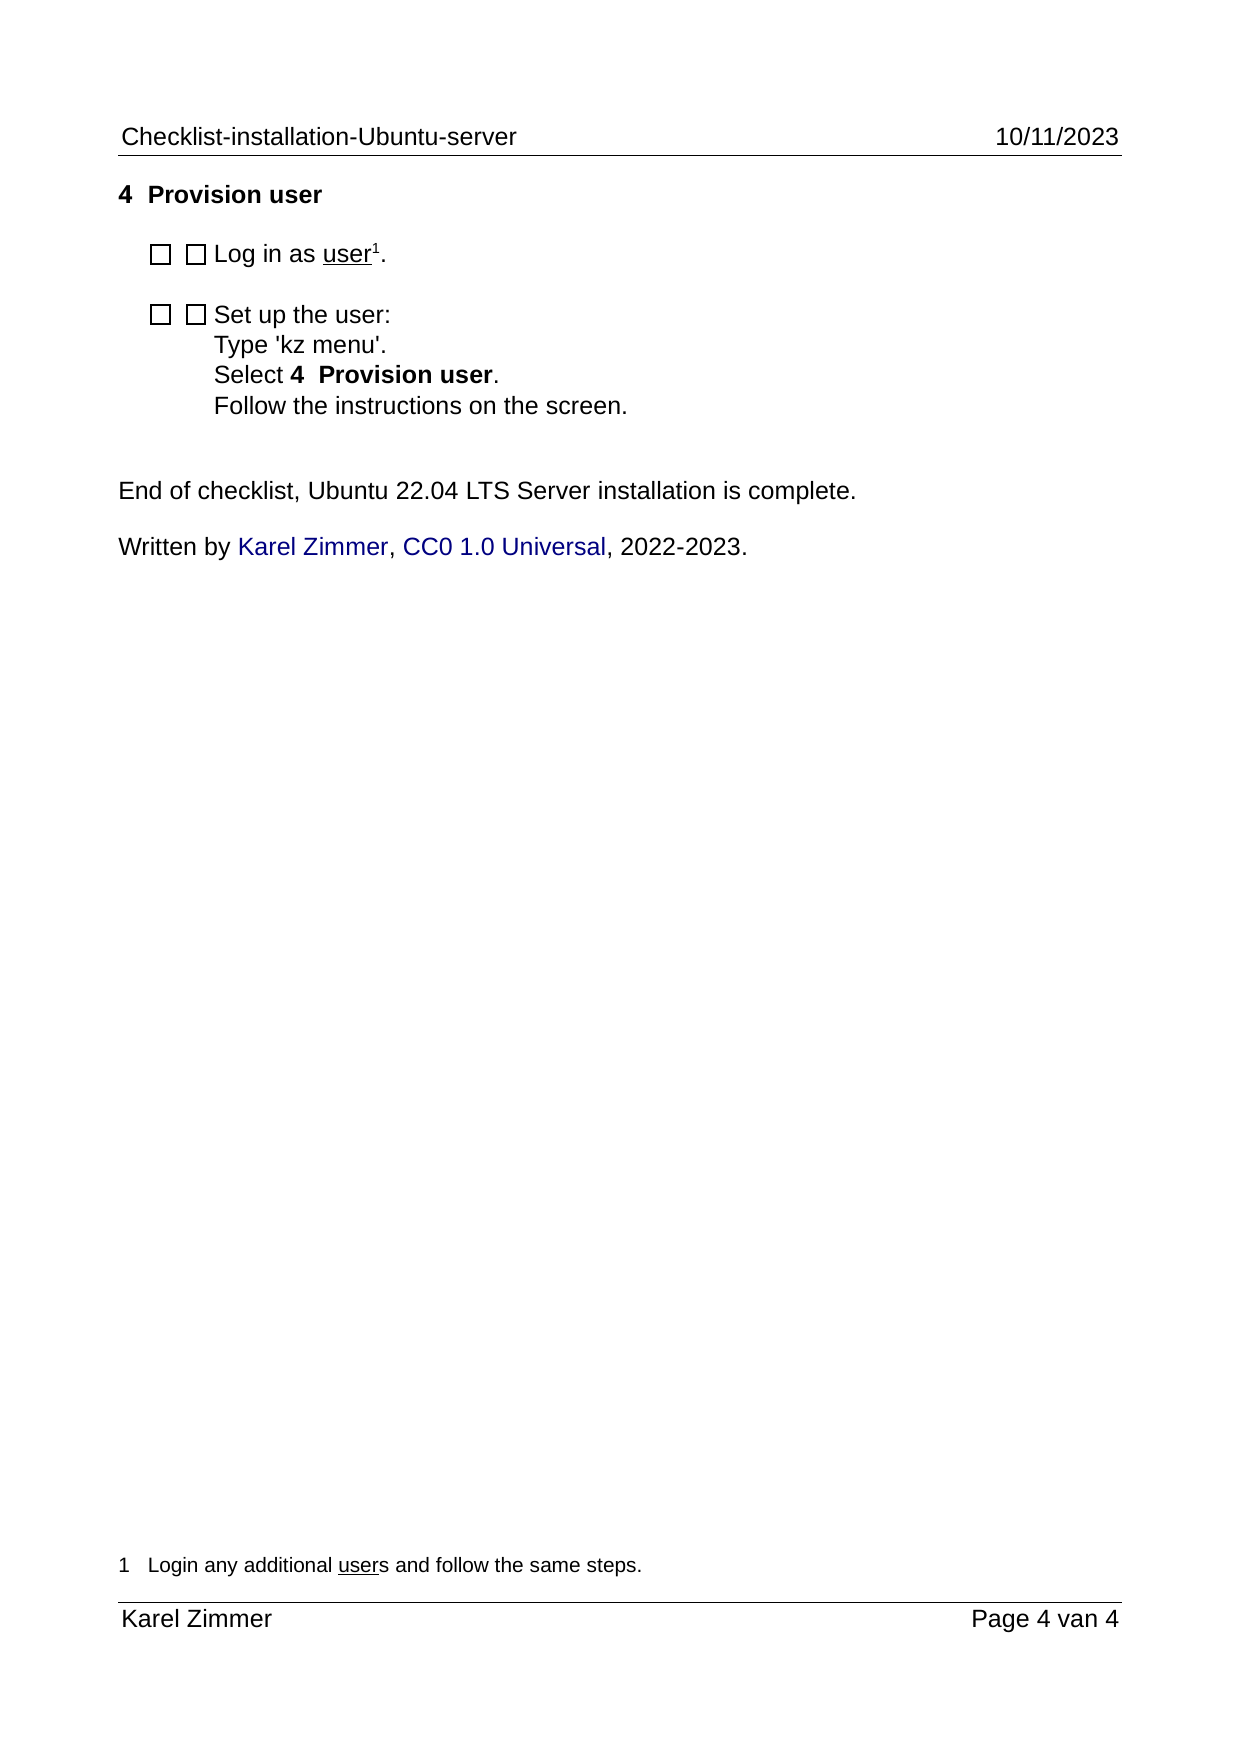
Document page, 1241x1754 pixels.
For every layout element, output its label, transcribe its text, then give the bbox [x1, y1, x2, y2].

table_cell [118, 360, 142, 391]
text End of checklist, Ubuntu 22.04 LTS Server installation is complete. [118, 477, 1122, 505]
table_cell Set up the user: [213, 300, 1122, 330]
table_cell [177, 300, 213, 330]
table_header [118, 239, 142, 269]
list Provision user [118, 177, 1122, 211]
table_header Log in as USER. [213, 239, 1122, 269]
table_cell [142, 360, 177, 391]
table_cell [118, 269, 142, 300]
table_cell [118, 391, 142, 421]
table_cell [177, 360, 213, 391]
table_cell [142, 391, 177, 421]
table_cell [142, 300, 177, 330]
table_cell [118, 330, 142, 360]
table_cell Select 4 Provision user. [213, 360, 1122, 391]
table_cell [177, 269, 213, 300]
table_cell Type 'kz menu'. [213, 330, 1122, 360]
table_header [177, 239, 213, 269]
table_cell [142, 330, 177, 360]
table_cell [142, 269, 177, 300]
table_header [142, 239, 177, 269]
table_cell [177, 330, 213, 360]
table_cell [213, 269, 1122, 300]
table_cell [118, 300, 142, 330]
table_cell [177, 391, 213, 421]
table_cell Follow the instructions on the screen. [213, 391, 1122, 421]
text Written by Karel Zimmer, CC0 1.0 Universal, 2022-2023. [118, 533, 1122, 561]
